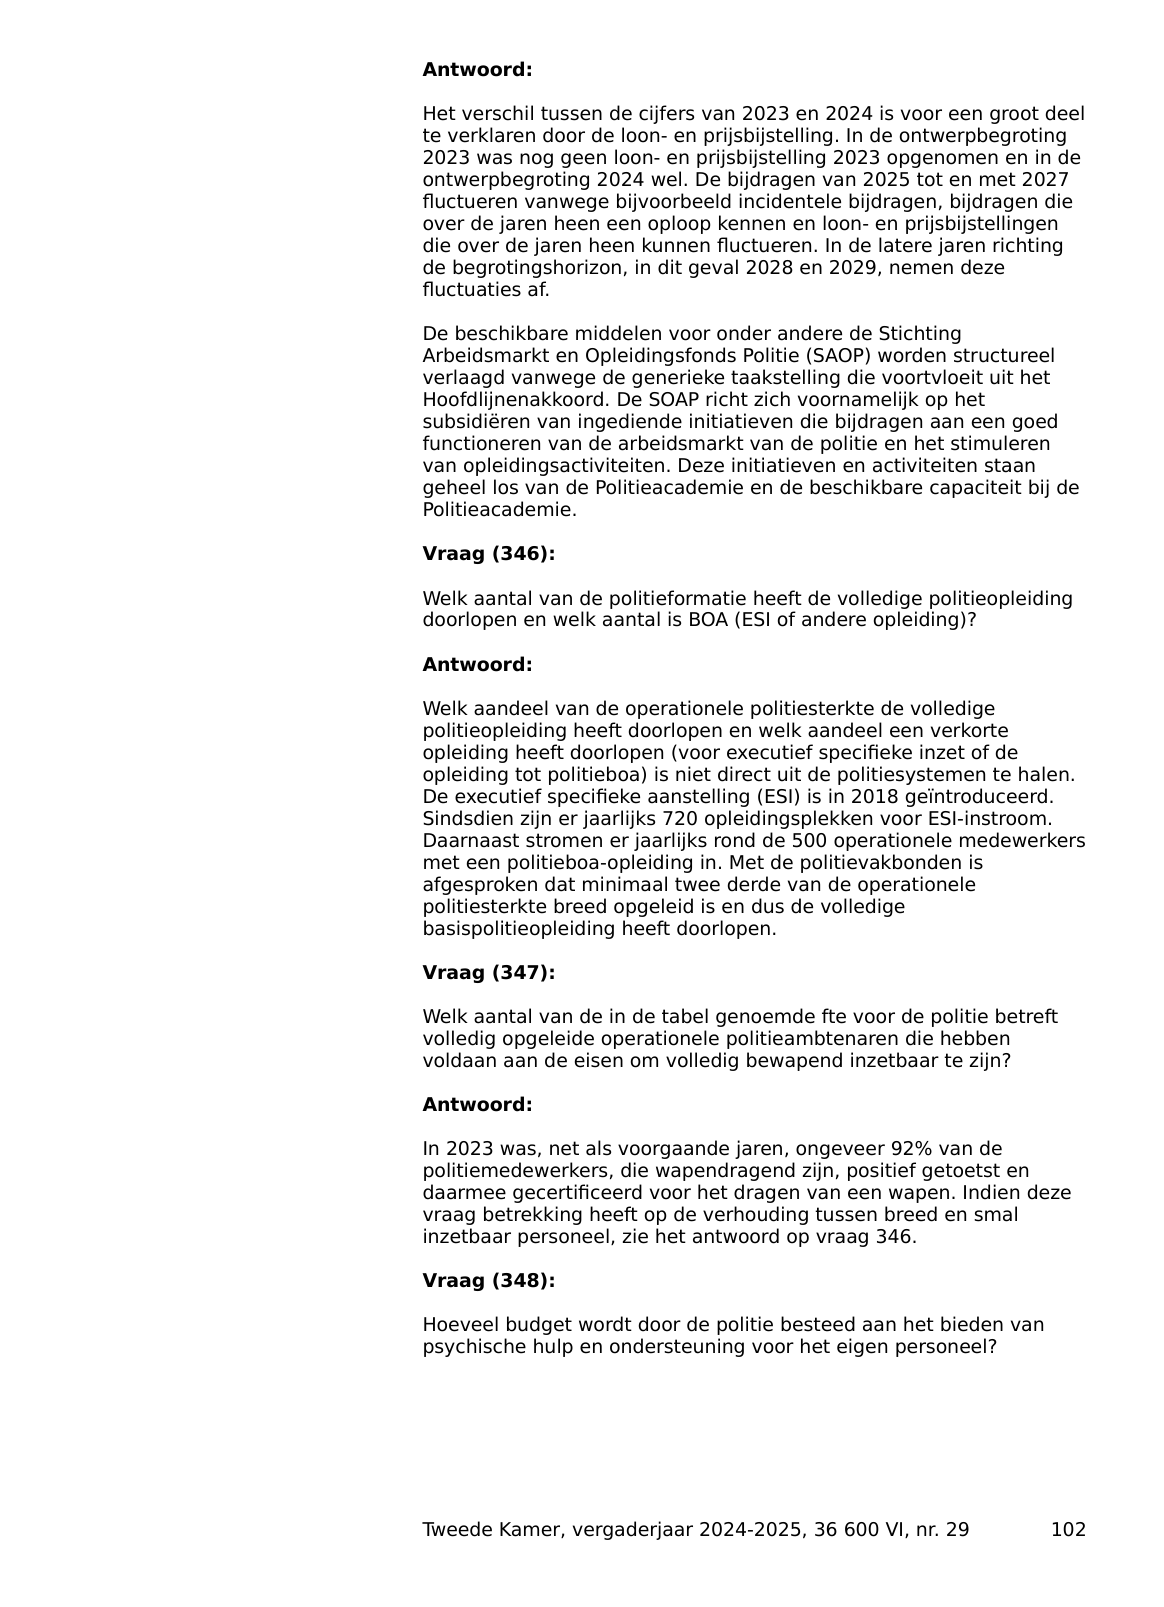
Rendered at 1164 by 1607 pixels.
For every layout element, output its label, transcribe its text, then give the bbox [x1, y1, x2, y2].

text Welk aantal van de in de tabel genoemde fte voor de politie betreft volledig opgeleide operationele politieambtenaren die hebben voldaan aan de eisen om volledig bewapend inzetbaar te zijn? [422, 1006, 1087, 1072]
subtitle Vraag (346): [422, 543, 1087, 565]
text Het verschil tussen de cijfers van 2023 en 2024 is voor een groot deel te verklaren door de loon- en prijsbijstelling. In de ontwerpbegroting 2023 was nog geen loon- en prijsbijstelling 2023 opgenomen en in de ontwerpbegroting 2024 wel. De bijdragen van 2025 tot en met 2027 fluctueren vanwege bijvoorbeeld incidentele bijdragen, bijdragen die over de jaren heen een oploop kennen en loon- en prijsbijstellingen die over de jaren heen kunnen fluctueren. In de latere jaren richting de begrotingshorizon, in dit geval 2028 en 2029, nemen deze fluctuaties af. [422, 103, 1087, 301]
subtitle Antwoord: [422, 1094, 1087, 1116]
text De beschikbare middelen voor onder andere de Stichting Arbeidsmarkt en Opleidingsfonds Politie (SAOP) worden structureel verlaagd vanwege de generieke taakstelling die voortvloeit uit het Hoofdlijnenakkoord. De SOAP richt zich voornamelijk op het subsidiëren van ingediende initiatieven die bijdragen aan een goed functioneren van de arbeidsmarkt van de politie en het stimuleren van opleidingsactiviteiten. Deze initiatieven en activiteiten staan geheel los van de Politieacademie en de beschikbare capaciteit bij de Politieacademie. [422, 323, 1087, 521]
text Welk aantal van de politieformatie heeft de volledige politieopleiding doorlopen en welk aantal is BOA (ESI of andere opleiding)? [422, 587, 1087, 631]
subtitle Antwoord: [422, 653, 1087, 676]
text Hoeveel budget wordt door de politie besteed aan het bieden van psychische hulp en ondersteuning voor het eigen personeel? [422, 1314, 1087, 1358]
text Welk aandeel van de operationele politiesterkte de volledige politieopleiding heeft doorlopen en welk aandeel een verkorte opleiding heeft doorlopen (voor executief specifieke inzet of de opleiding tot politieboa) is niet direct uit de politiesystemen te halen. De executief specifieke aanstelling (ESI) is in 2018 geïntroduceerd. Sindsdien zijn er jaarlijks 720 opleidingsplekken voor ESI-instroom. Daarnaast stromen er jaarlijks rond de 500 operationele medewerkers met een politieboa-opleiding in. Met de politievakbonden is afgesproken dat minimaal twee derde van de operationele politiesterkte breed opgeleid is en dus de volledige basispolitieopleiding heeft doorlopen. [422, 698, 1087, 939]
text In 2023 was, net als voorgaande jaren, ongeveer 92% van de politiemedewerkers, die wapendragend zijn, positief getoetst en daarmee gecertificeerd voor het dragen van een wapen. Indien deze vraag betrekking heeft op de verhouding tussen breed en smal inzetbaar personeel, zie het antwoord op vraag 346. [422, 1138, 1087, 1248]
subtitle Vraag (347): [422, 962, 1087, 984]
subtitle Antwoord: [422, 59, 1087, 81]
subtitle Vraag (348): [422, 1270, 1087, 1292]
